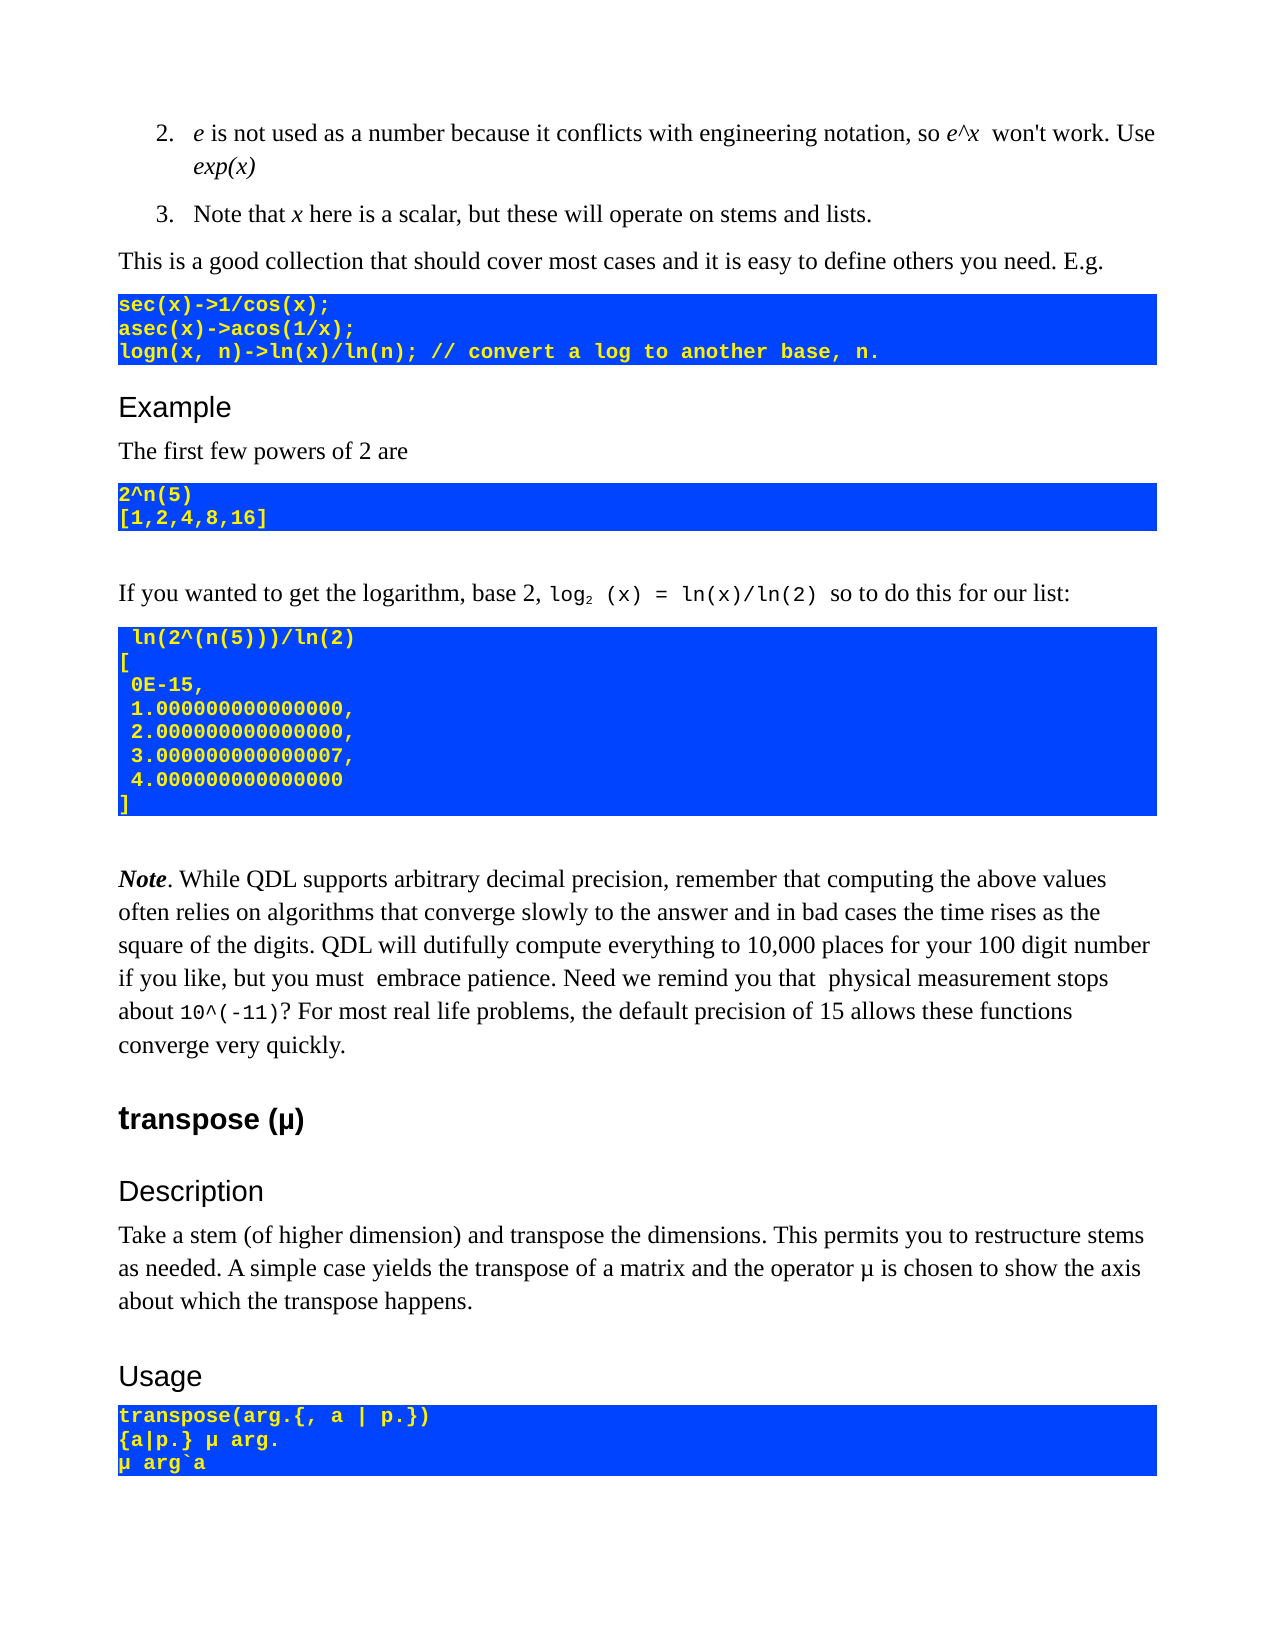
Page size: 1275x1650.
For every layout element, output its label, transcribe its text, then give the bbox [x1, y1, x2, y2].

text logn(x, n)->ln(x)/ln(n); // convert a log to another base, n. [118, 341, 1157, 365]
text Take a stem (of higher dimension) and transpose the dimensions. This permits you to restructure stems as needed. A simple case yields the transpose of a matrix and the operator µ is chosen to show the axis about which the transpose happens. [118, 1220, 1157, 1315]
text [ [118, 651, 1157, 674]
subtitle transpose (µ) [118, 1098, 1157, 1137]
subtitle Description [118, 1174, 1157, 1208]
text Note. While QDL supports arbitrary decimal precision, remember that computing the above values often relies on algorithms that converge slowly to the answer and in bad cases the time rises as the square of the digits. QDL will dutifully compute everything to 10,000 places for your 100 digit number if you like, but you must embrace patience. Need we remind you that physical measurement stops about 10^(-11)? For most real life problems, the default precision of 15 allows these functions converge very quickly. [118, 864, 1157, 1058]
text The first few powers of 2 are [118, 436, 1157, 465]
text 2.000000000000000, [118, 722, 1157, 745]
list e is not used as a number because it conflicts with engineering notation, so e^x won't work. Use exp(x) [156, 118, 1157, 180]
text µ arg`a [118, 1452, 1157, 1476]
text [1,2,4,8,16] [118, 507, 1157, 531]
list Note that x here is a scalar, but these will operate on stems and lists. [156, 199, 1157, 227]
subtitle Usage [118, 1359, 1157, 1392]
text 2^n(5) [118, 483, 1157, 507]
text ] [118, 792, 1157, 816]
text sec(x)->1/cos(x); [118, 294, 1157, 318]
text 1.000000000000000, [118, 698, 1157, 722]
subtitle Example [118, 390, 1157, 423]
text ln(2^(n(5)))/ln(2) [118, 627, 1157, 651]
text 0E-15, [118, 674, 1157, 698]
text 4.000000000000000 [118, 769, 1157, 792]
text If you wanted to get the logarithm, base 2, log2 (x) = ln(x)/ln(2) so to do this for our list: [118, 578, 1157, 608]
text This is a good collection that should cover most cases and it is easy to define others you need. E.g. [118, 246, 1157, 275]
text {a|p.} µ arg. [118, 1429, 1157, 1452]
text asec(x)->acos(1/x); [118, 318, 1157, 341]
text 3.000000000000007, [118, 745, 1157, 769]
text transpose(arg.{, a | p.}) [118, 1405, 1157, 1429]
